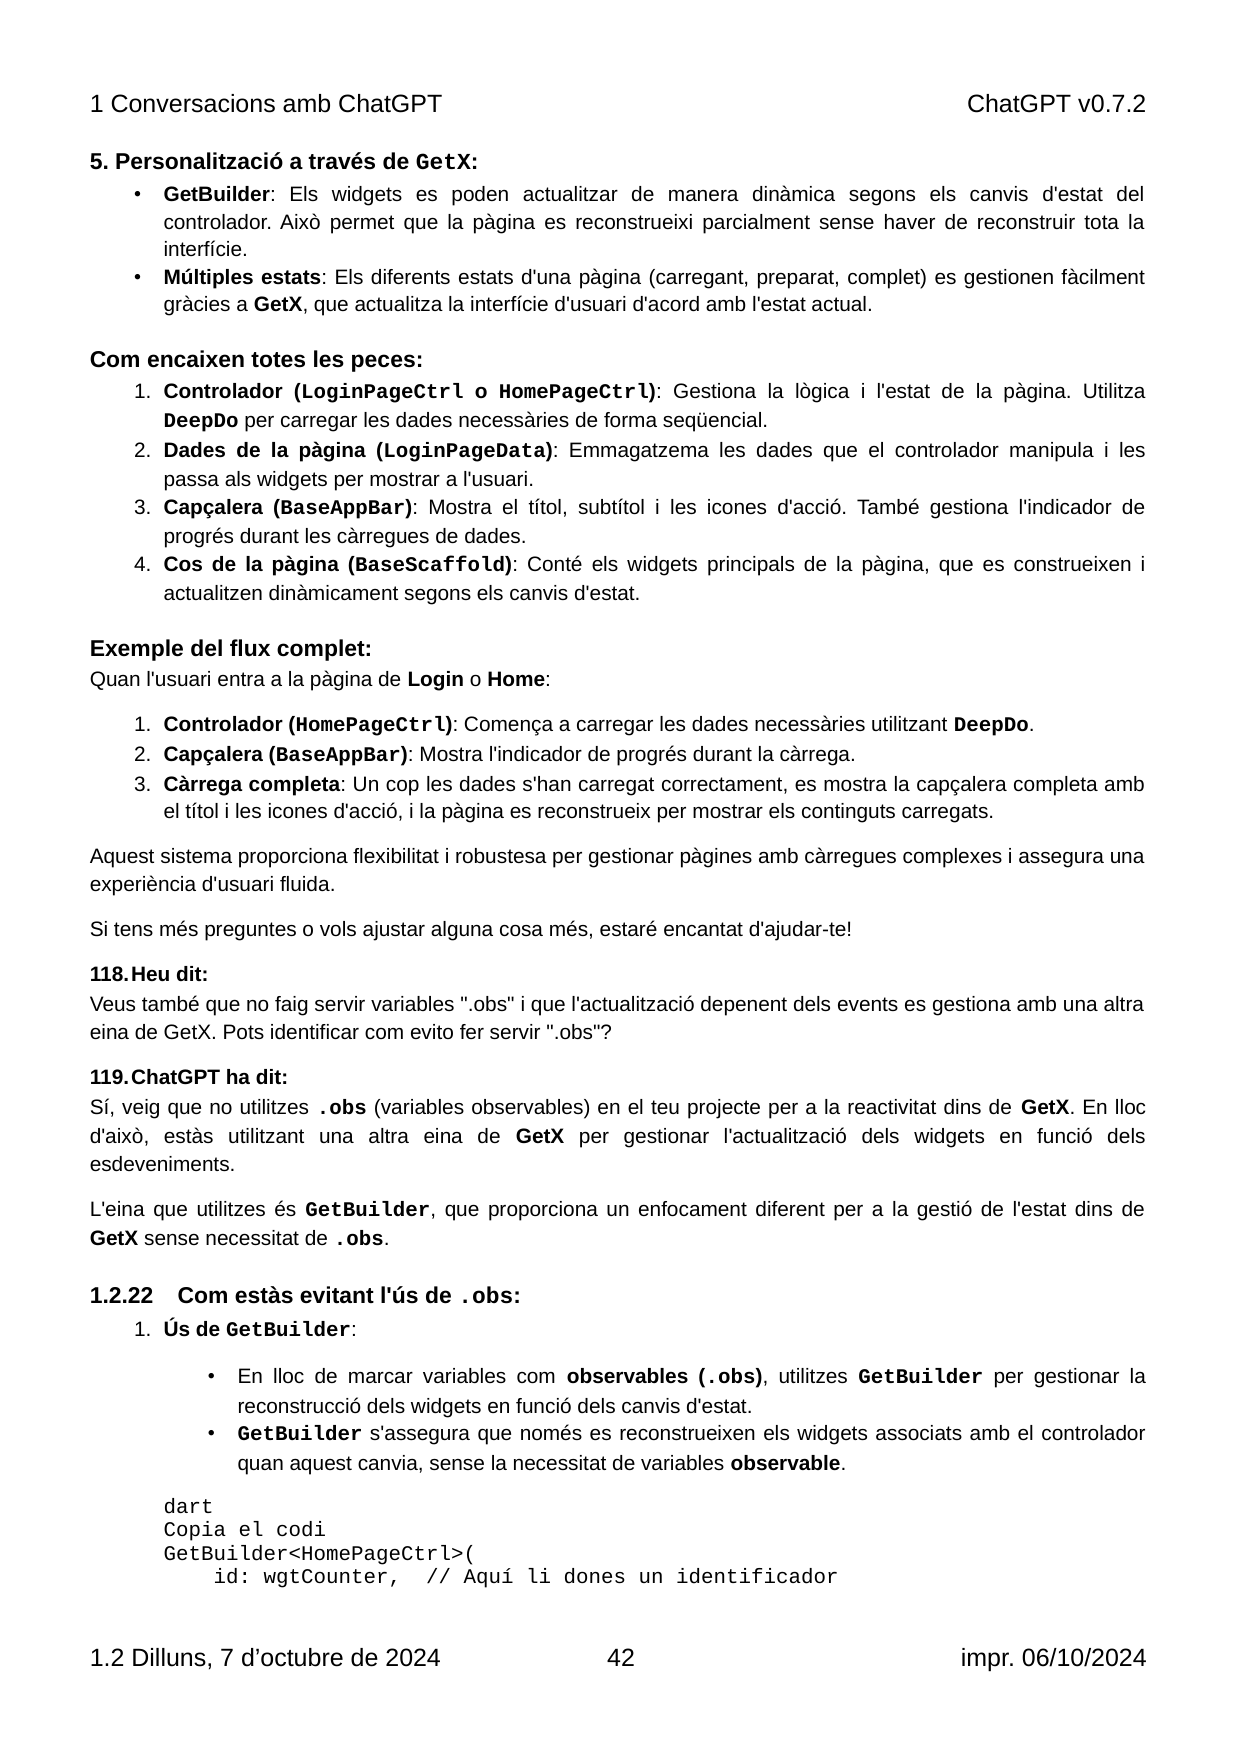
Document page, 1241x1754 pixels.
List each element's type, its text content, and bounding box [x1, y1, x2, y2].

list GetBuilder: Els widgets es poden actualitzar de manera dinàmica segons els canvis d'estat del controlador. Això permet que la pàgina es reconstrueixi parcialment sense haver de reconstruir tota la interfície. [134, 182, 1146, 261]
list Heu dit: [89, 962, 1146, 986]
subtitle Com encaixen totes les peces: [89, 346, 1146, 373]
text Veus també que no faig servir variables ".obs" i que l'actualització depenent dels events es gestiona amb una altra eina de GetX. Pots identificar com evito fer servir ".obs"? [89, 992, 1146, 1044]
list Copia el codi [134, 1519, 1146, 1543]
subtitle 5. Personalització a través de GetX: [89, 148, 1146, 176]
list Càrrega completa: Un cop les dades s'han carregat correctament, es mostra la capçalera completa amb el títol i les icones d'acció, i la pàgina es reconstrueix per mostrar els continguts carregats. [134, 772, 1146, 823]
text Si tens més preguntes o vols ajustar alguna cosa més, estaré encantat d'ajudar-te! [89, 917, 1146, 941]
list Múltiples estats: Els diferents estats d'una pàgina (carregant, preparat, complet) es gestionen fàcilment gràcies a GetX, que actualitza la interfície d'usuari d'acord amb l'estat actual. [134, 264, 1146, 316]
subtitle Exemple del flux complet: [89, 635, 1146, 661]
list GetBuilder s'assegura que només es reconstrueixen els widgets associats amb el controlador quan aquest canvia, sense la necessitat de variables observable. [208, 1421, 1146, 1474]
list Controlador (HomePageCtrl): Comença a carregar les dades necessàries utilitzant DeepDo. [134, 712, 1146, 738]
list Ús de GetBuilder: [134, 1317, 1146, 1343]
list Capçalera (BaseAppBar): Mostra el títol, subtítol i les icones d'acció. També gestiona l'indicador de progrés durant les càrregues de dades. [134, 494, 1146, 548]
text L'eina que utilitzes és GetBuilder, que proporciona un enfocament diferent per a la gestió de l'estat dins de GetX sense necessitat de .obs. [89, 1197, 1146, 1252]
list Controlador (LoginPageCtrl o HomePageCtrl): Gestiona la lògica i l'estat de la pàgina. Utilitza DeepDo per carregar les dades necessàries de forma seqüencial. [134, 378, 1146, 434]
list dart [134, 1496, 1146, 1519]
list id: wgtCounter, // Aquí li dones un identificador [134, 1567, 1146, 1590]
subtitle Com estàs evitant l'ús de .obs: [89, 1282, 1146, 1311]
list Capçalera (BaseAppBar): Mostra l'indicador de progrés durant la càrrega. [134, 742, 1146, 768]
list ChatGPT ha dit: [89, 1065, 1146, 1089]
text Aquest sistema proporciona flexibilitat i robustesa per gestionar pàgines amb càrregues complexes i assegura una experiència d'usuari fluida. [89, 844, 1146, 896]
text Sí, veig que no utilitzes .obs (variables observables) en el teu projecte per a la reactivitat dins de GetX. En lloc d'això, estàs utilitzant una altra eina de GetX per gestionar l'actualització dels widgets en funció dels esdeveniments. [89, 1095, 1146, 1176]
list Cos de la pàgina (BaseScaffold): Conté els widgets principals de la pàgina, que es construeixen i actualitzen dinàmicament segons els canvis d'estat. [134, 551, 1146, 605]
text Quan l'usuari entra a la pàgina de Login o Home: [89, 667, 1146, 691]
list Dades de la pàgina (LoginPageData): Emmagatzema les dades que el controlador manipula i les passa als widgets per mostrar a l'usuari. [134, 438, 1146, 491]
list GetBuilder<HomePageCtrl>( [134, 1543, 1146, 1567]
list En lloc de marcar variables com observables (.obs), utilitzes GetBuilder per gestionar la reconstrucció dels widgets en funció dels canvis d'estat. [208, 1364, 1146, 1417]
